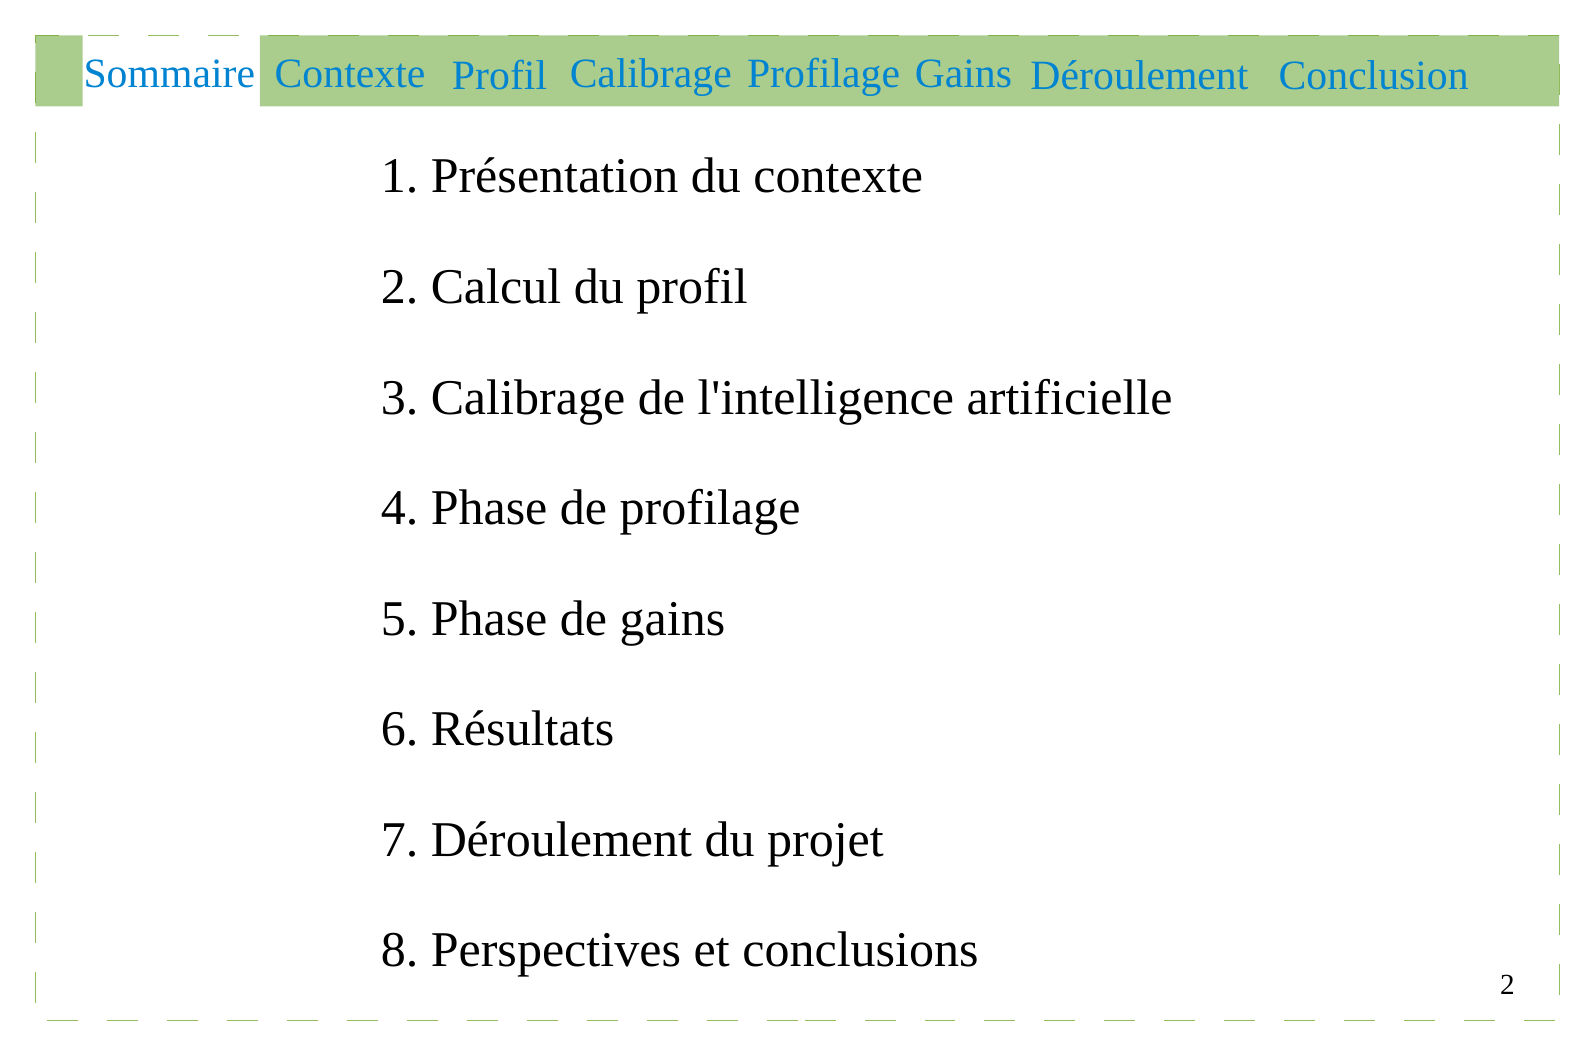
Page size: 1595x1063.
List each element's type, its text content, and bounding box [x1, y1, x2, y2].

text_box Calibrage [555, 42, 768, 105]
text_box [259, 35, 1560, 107]
text_box Sommaire [68, 42, 284, 105]
text_box Contexte [284, 42, 449, 105]
text_box Déroulement [1015, 45, 1264, 107]
text_box Conclusion [1264, 45, 1501, 107]
text_box Profilage [768, 42, 934, 105]
text_box Gains [934, 42, 1040, 105]
text_box Profil [437, 45, 567, 107]
text_box 1. Présentation du contexte 2. Calcul du profil 3. Calibrage de l'intelligence artificielle 4. Phase de profilage 5. Phase de gains 6. Résultats 7. Déroulement du projet 8. Perspectives et conclusions [366, 141, 1489, 993]
text_box [35, 35, 83, 107]
